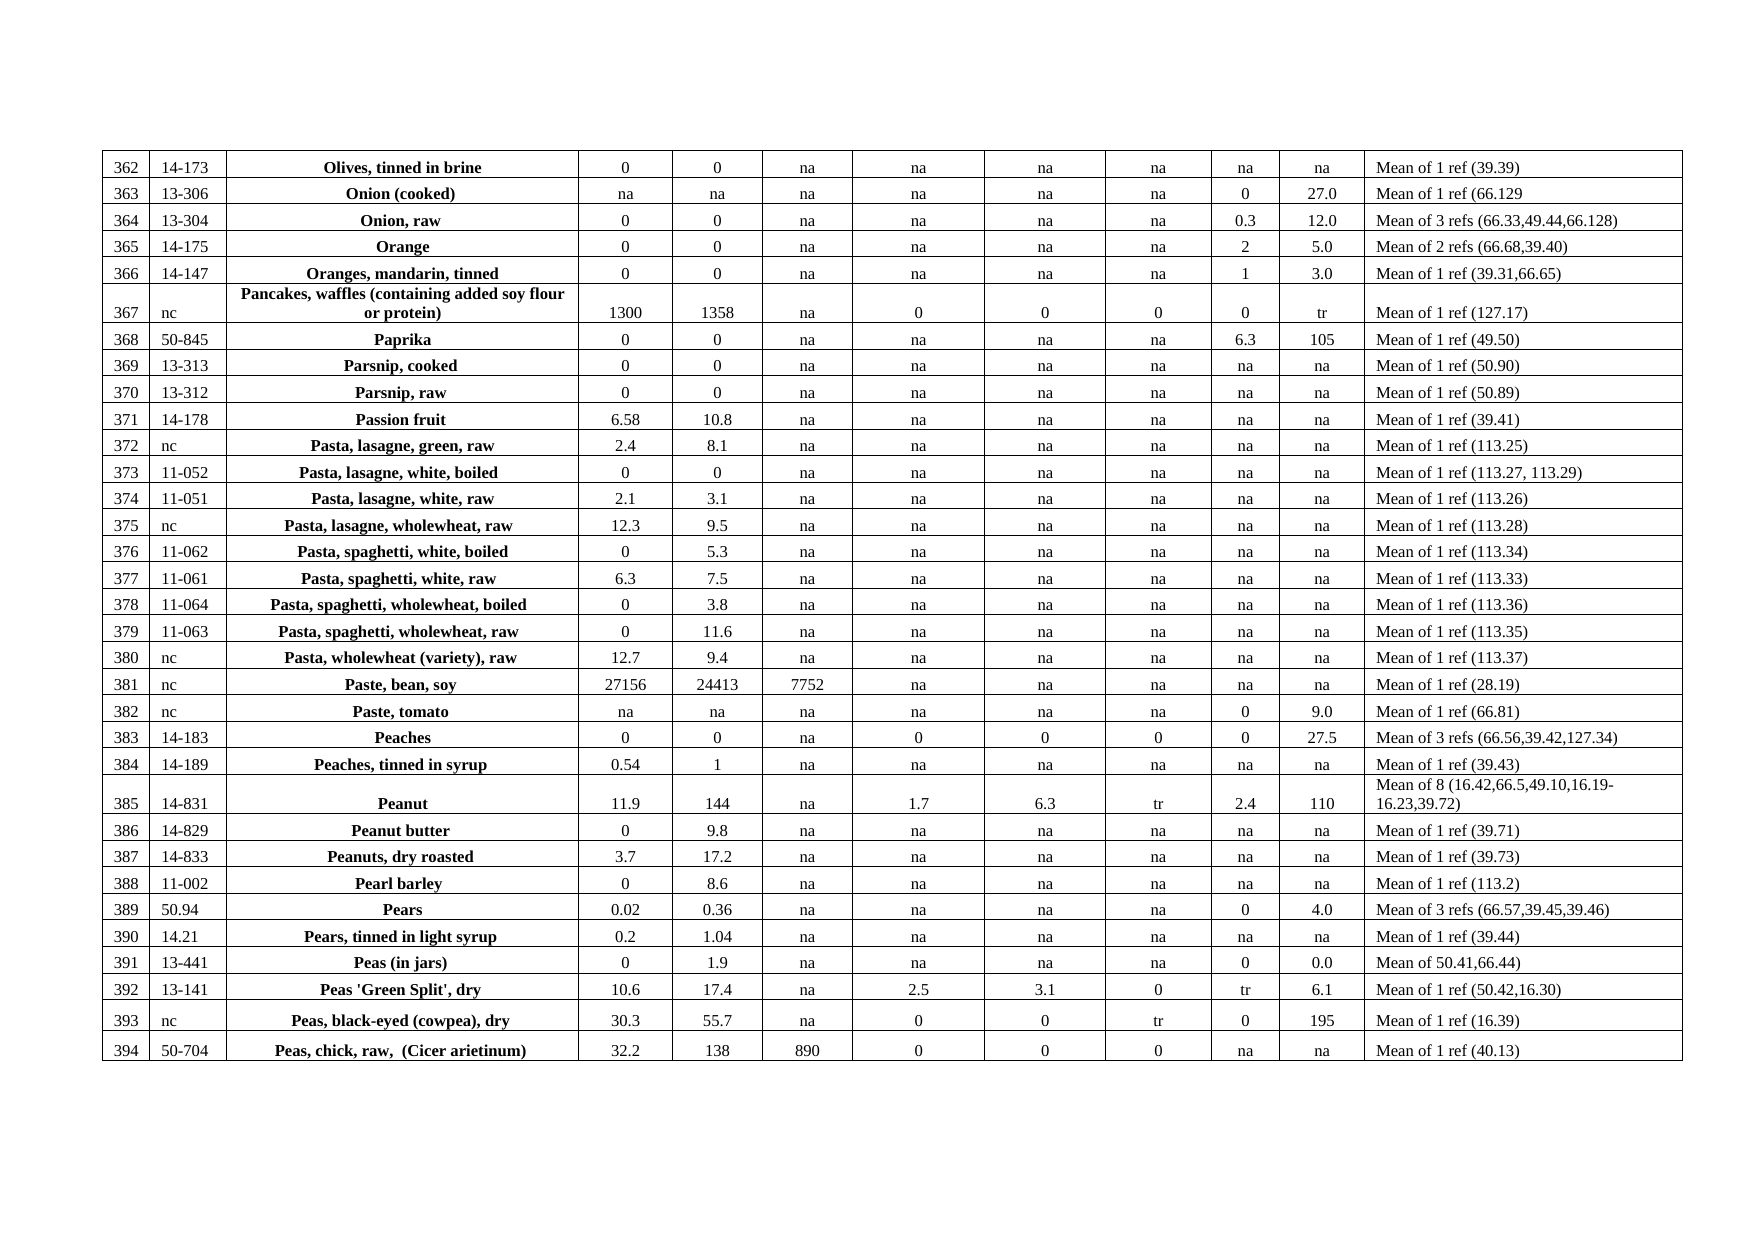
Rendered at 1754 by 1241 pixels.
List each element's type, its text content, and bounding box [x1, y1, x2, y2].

table_cell na [853, 841, 984, 866]
table_cell 382 [103, 695, 149, 721]
table_cell 0 [1212, 178, 1279, 203]
table_cell 389 [103, 894, 149, 919]
table_cell 1.04 [673, 920, 762, 946]
table_cell nc [150, 509, 226, 535]
table_cell 14-175 [150, 231, 226, 256]
table_cell 1358 [673, 284, 762, 322]
table_cell 0 [1106, 722, 1211, 747]
table_cell Mean of 1 ref (50.90) [1365, 350, 1682, 375]
table_cell na [985, 814, 1105, 840]
table_cell Peanut [227, 775, 578, 813]
table_cell Mean of 2 refs (66.68,39.40) [1365, 231, 1682, 256]
table_cell na [985, 231, 1105, 256]
table_cell 0 [985, 722, 1105, 747]
table_cell na [763, 1000, 852, 1030]
table_cell na [1280, 589, 1364, 614]
table_cell 6.3 [985, 775, 1105, 813]
table_cell 0 [579, 204, 672, 230]
table_cell Orange [227, 231, 578, 256]
table_cell Pasta, lasagne, green, raw [227, 430, 578, 455]
table_cell Pasta, lasagne, white, raw [227, 483, 578, 508]
table_cell na [1106, 483, 1211, 508]
table_cell Peas 'Green Split', dry [227, 974, 578, 999]
table_cell 378 [103, 589, 149, 614]
table_cell 0 [579, 323, 672, 349]
table_cell na [1280, 430, 1364, 455]
table_cell 370 [103, 376, 149, 402]
table_cell 3.8 [673, 589, 762, 614]
table_cell na [985, 456, 1105, 482]
table_cell 14-178 [150, 403, 226, 428]
table_cell 9.4 [673, 642, 762, 667]
table_cell na [853, 669, 984, 694]
table_cell na [673, 695, 762, 721]
table_cell Mean of 8 (16.42,66.5,49.10,16.19-16.23,39.72) [1365, 775, 1682, 813]
table_cell 0 [1212, 722, 1279, 747]
table_cell 14-831 [150, 775, 226, 813]
table_cell na [853, 615, 984, 641]
table_cell tr [1212, 974, 1279, 999]
table_cell na [1106, 920, 1211, 946]
table_cell na [853, 562, 984, 588]
table_cell 27.5 [1280, 722, 1364, 747]
table_cell Mean of 1 ref (39.41) [1365, 403, 1682, 428]
table_cell na [763, 814, 852, 840]
table_cell na [1212, 1031, 1279, 1060]
table_cell Mean of 1 ref (113.33) [1365, 562, 1682, 588]
table_cell na [853, 204, 984, 230]
table_cell na [1106, 562, 1211, 588]
table_cell na [763, 920, 852, 946]
table_cell na [985, 642, 1105, 667]
table_cell 14-147 [150, 257, 226, 283]
table_cell na [853, 642, 984, 667]
table_cell nc [150, 284, 226, 322]
table_cell na [763, 231, 852, 256]
table_cell Mean of 1 ref (113.37) [1365, 642, 1682, 667]
table_cell Pearl barley [227, 867, 578, 893]
table_cell Mean of 1 ref (113.34) [1365, 536, 1682, 561]
table_cell 11-064 [150, 589, 226, 614]
table_cell na [1212, 748, 1279, 774]
table_cell na [763, 642, 852, 667]
table_cell 0 [1212, 894, 1279, 919]
table_cell na [985, 669, 1105, 694]
table_cell na [1212, 151, 1279, 177]
table_cell na [1280, 350, 1364, 375]
table_cell Peanut butter [227, 814, 578, 840]
table_cell 2.4 [1212, 775, 1279, 813]
table_cell 364 [103, 204, 149, 230]
table_cell na [853, 350, 984, 375]
table_cell Paste, bean, soy [227, 669, 578, 694]
table_cell 11-061 [150, 562, 226, 588]
table_cell Peas (in jars) [227, 947, 578, 972]
table_cell Paste, tomato [227, 695, 578, 721]
table_cell 5.0 [1280, 231, 1364, 256]
table_cell na [1212, 376, 1279, 402]
table_cell na [1280, 814, 1364, 840]
table_cell na [1280, 615, 1364, 641]
table_cell 144 [673, 775, 762, 813]
table_cell Mean of 1 ref (49.50) [1365, 323, 1682, 349]
table_cell na [853, 483, 984, 508]
table_cell Mean of 1 ref (40.13) [1365, 1031, 1682, 1060]
table_cell na [985, 562, 1105, 588]
table_cell 1.9 [673, 947, 762, 972]
table_cell Peas, black-eyed (cowpea), dry [227, 1000, 578, 1030]
table_cell Mean of 1 ref (28.19) [1365, 669, 1682, 694]
table_cell na [763, 867, 852, 893]
table_cell na [985, 841, 1105, 866]
table_cell na [1212, 403, 1279, 428]
table_cell na [985, 151, 1105, 177]
table_cell Mean of 1 ref (39.44) [1365, 920, 1682, 946]
table_cell na [853, 814, 984, 840]
table_cell Oranges, mandarin, tinned [227, 257, 578, 283]
table_cell na [985, 615, 1105, 641]
table_cell na [853, 257, 984, 283]
table_cell na [853, 151, 984, 177]
table_cell Mean of 3 refs (66.56,39.42,127.34) [1365, 722, 1682, 747]
table_cell Pasta, spaghetti, wholewheat, boiled [227, 589, 578, 614]
table_cell Pasta, lasagne, white, boiled [227, 456, 578, 482]
table_cell 14-829 [150, 814, 226, 840]
table_cell 0 [579, 350, 672, 375]
table_cell 383 [103, 722, 149, 747]
table_cell na [1280, 1031, 1364, 1060]
table_cell Mean of 1 ref (113.2) [1365, 867, 1682, 893]
table_cell na [1106, 430, 1211, 455]
table_cell 0 [1212, 947, 1279, 972]
table_cell na [853, 509, 984, 535]
table_cell na [1212, 562, 1279, 588]
table_cell 11-063 [150, 615, 226, 641]
table_cell 9.5 [673, 509, 762, 535]
table_cell 0 [985, 284, 1105, 322]
table_cell 11.9 [579, 775, 672, 813]
table_cell na [985, 947, 1105, 972]
table_cell na [985, 748, 1105, 774]
table_cell Mean of 1 ref (39.71) [1365, 814, 1682, 840]
table_cell 394 [103, 1031, 149, 1060]
table_cell na [1106, 178, 1211, 203]
table_cell 0 [673, 456, 762, 482]
table_cell na [763, 376, 852, 402]
table_cell na [853, 867, 984, 893]
table_cell na [853, 695, 984, 721]
table_cell Mean of 1 ref (39.43) [1365, 748, 1682, 774]
table_cell 13-441 [150, 947, 226, 972]
table_cell na [853, 178, 984, 203]
table_cell 0 [579, 814, 672, 840]
table_cell na [1106, 669, 1211, 694]
table_cell Mean of 1 ref (113.35) [1365, 615, 1682, 641]
table_cell 50.94 [150, 894, 226, 919]
table_cell na [763, 456, 852, 482]
table_cell na [853, 589, 984, 614]
table_cell na [985, 867, 1105, 893]
table_cell 6.1 [1280, 974, 1364, 999]
table_cell Mean of 3 refs (66.57,39.45,39.46) [1365, 894, 1682, 919]
table_cell Pasta, spaghetti, white, boiled [227, 536, 578, 561]
table_cell na [1280, 748, 1364, 774]
table_cell na [985, 350, 1105, 375]
table_cell na [1106, 257, 1211, 283]
table_cell tr [1106, 1000, 1211, 1030]
table_cell na [853, 231, 984, 256]
table_cell 0 [579, 151, 672, 177]
table_cell 0 [579, 536, 672, 561]
table_cell na [1212, 350, 1279, 375]
table_cell Peanuts, dry roasted [227, 841, 578, 866]
table_cell 0 [579, 257, 672, 283]
table_cell Mean of 1 ref (113.25) [1365, 430, 1682, 455]
table_cell na [1212, 483, 1279, 508]
table_cell na [985, 178, 1105, 203]
table_cell na [763, 350, 852, 375]
table_cell Peaches [227, 722, 578, 747]
table_cell na [1280, 642, 1364, 667]
table_cell 50-704 [150, 1031, 226, 1060]
table_cell na [985, 920, 1105, 946]
table_cell na [763, 722, 852, 747]
table_cell na [763, 974, 852, 999]
table_cell na [985, 323, 1105, 349]
table_cell Mean of 1 ref (50.89) [1365, 376, 1682, 402]
table_cell 13-313 [150, 350, 226, 375]
table_cell Mean of 1 ref (113.28) [1365, 509, 1682, 535]
table_cell 372 [103, 430, 149, 455]
table_cell 10.6 [579, 974, 672, 999]
table_cell na [1212, 456, 1279, 482]
table_cell 3.1 [985, 974, 1105, 999]
table_cell 0 [579, 589, 672, 614]
table_cell na [763, 284, 852, 322]
table_cell 14-173 [150, 151, 226, 177]
table_cell 7752 [763, 669, 852, 694]
table_cell 0 [673, 350, 762, 375]
table_cell 138 [673, 1031, 762, 1060]
table_cell 379 [103, 615, 149, 641]
table_cell tr [1280, 284, 1364, 322]
table_cell 9.8 [673, 814, 762, 840]
table_cell 367 [103, 284, 149, 322]
table_cell 3.1 [673, 483, 762, 508]
table_cell na [853, 430, 984, 455]
table_cell 0 [1212, 695, 1279, 721]
table_cell 0 [1106, 284, 1211, 322]
table_cell na [853, 323, 984, 349]
table_cell 0 [673, 151, 762, 177]
table_cell 393 [103, 1000, 149, 1030]
table_cell 390 [103, 920, 149, 946]
table_cell 6.3 [1212, 323, 1279, 349]
table_cell 387 [103, 841, 149, 866]
table_cell na [853, 947, 984, 972]
table_cell 17.4 [673, 974, 762, 999]
table_cell Mean of 1 ref (66.81) [1365, 695, 1682, 721]
table_cell 12.7 [579, 642, 672, 667]
table_cell 0 [673, 722, 762, 747]
table_cell na [763, 562, 852, 588]
table_cell na [763, 589, 852, 614]
table_cell 384 [103, 748, 149, 774]
table_cell na [673, 178, 762, 203]
table_cell 362 [103, 151, 149, 177]
table_cell 30.3 [579, 1000, 672, 1030]
table_cell 368 [103, 323, 149, 349]
table_cell 14-833 [150, 841, 226, 866]
table_cell nc [150, 642, 226, 667]
table_cell na [763, 403, 852, 428]
table_cell na [1280, 509, 1364, 535]
table_cell na [1212, 430, 1279, 455]
table_cell 0 [579, 615, 672, 641]
table_cell 376 [103, 536, 149, 561]
table_cell na [985, 536, 1105, 561]
table_cell na [1106, 231, 1211, 256]
table_cell nc [150, 430, 226, 455]
table_cell na [1212, 867, 1279, 893]
table_cell 363 [103, 178, 149, 203]
table_cell na [579, 695, 672, 721]
table_cell na [1212, 841, 1279, 866]
table_cell na [763, 151, 852, 177]
table_cell 385 [103, 775, 149, 813]
table_cell na [1106, 615, 1211, 641]
table_cell na [985, 430, 1105, 455]
table_cell 0.02 [579, 894, 672, 919]
table_cell Paprika [227, 323, 578, 349]
table_cell na [1280, 841, 1364, 866]
table_cell na [763, 947, 852, 972]
table_cell na [853, 920, 984, 946]
table_cell 13-306 [150, 178, 226, 203]
table_cell na [1106, 894, 1211, 919]
table_cell 0 [579, 231, 672, 256]
table_cell 0 [579, 376, 672, 402]
table_cell na [1212, 669, 1279, 694]
table_cell 0 [579, 722, 672, 747]
table_cell 0 [673, 204, 762, 230]
table_cell 0 [985, 1000, 1105, 1030]
table_cell 0 [673, 323, 762, 349]
table_cell 0.36 [673, 894, 762, 919]
table_cell Mean of 1 ref (113.36) [1365, 589, 1682, 614]
table_cell na [853, 536, 984, 561]
table_cell na [763, 536, 852, 561]
table_cell 0.54 [579, 748, 672, 774]
table_cell na [1280, 669, 1364, 694]
table_cell Pears [227, 894, 578, 919]
table_cell na [1106, 642, 1211, 667]
table_cell 11-062 [150, 536, 226, 561]
table_cell na [985, 403, 1105, 428]
table_cell 27156 [579, 669, 672, 694]
table_cell na [1212, 814, 1279, 840]
table_cell na [1280, 403, 1364, 428]
table_cell 13-304 [150, 204, 226, 230]
table_cell 11.6 [673, 615, 762, 641]
table_cell na [985, 257, 1105, 283]
table_cell na [985, 483, 1105, 508]
table_cell Pasta, wholewheat (variety), raw [227, 642, 578, 667]
table_cell 0 [853, 1031, 984, 1060]
table_cell na [985, 509, 1105, 535]
table_cell 0.3 [1212, 204, 1279, 230]
table_cell na [763, 430, 852, 455]
table_cell Peaches, tinned in syrup [227, 748, 578, 774]
table_cell 374 [103, 483, 149, 508]
table_cell 0 [1212, 284, 1279, 322]
table_cell na [763, 695, 852, 721]
table_cell 377 [103, 562, 149, 588]
table_cell 0 [1106, 974, 1211, 999]
table_cell 373 [103, 456, 149, 482]
table_cell 11-052 [150, 456, 226, 482]
table_cell 10.8 [673, 403, 762, 428]
table_cell Pasta, spaghetti, wholewheat, raw [227, 615, 578, 641]
table_cell 1300 [579, 284, 672, 322]
table_cell 7.5 [673, 562, 762, 588]
table_cell Peas, chick, raw, (Cicer arietinum) [227, 1031, 578, 1060]
table_cell Mean of 1 ref (39.31,66.65) [1365, 257, 1682, 283]
table_cell na [1280, 151, 1364, 177]
table_cell 365 [103, 231, 149, 256]
table_cell na [1106, 947, 1211, 972]
table_cell 0 [1106, 1031, 1211, 1060]
table_cell 24413 [673, 669, 762, 694]
table_cell na [763, 615, 852, 641]
table_cell na [763, 894, 852, 919]
table_cell 2 [1212, 231, 1279, 256]
table_cell na [1280, 483, 1364, 508]
table_cell 1 [1212, 257, 1279, 283]
table_cell na [1106, 695, 1211, 721]
table_cell 0 [673, 257, 762, 283]
table_cell 0 [853, 722, 984, 747]
table_cell Mean of 1 ref (66.129 [1365, 178, 1682, 203]
table_cell 14.21 [150, 920, 226, 946]
table_cell 6.3 [579, 562, 672, 588]
table_cell na [853, 748, 984, 774]
table_cell Mean of 3 refs (66.33,49.44,66.128) [1365, 204, 1682, 230]
table_cell Mean of 1 ref (113.26) [1365, 483, 1682, 508]
table_cell na [763, 204, 852, 230]
table_cell 392 [103, 974, 149, 999]
table_cell 0 [579, 867, 672, 893]
table_cell na [1212, 509, 1279, 535]
table_cell na [1280, 562, 1364, 588]
table_cell 6.58 [579, 403, 672, 428]
table_cell na [1106, 376, 1211, 402]
table_cell na [579, 178, 672, 203]
table_cell 366 [103, 257, 149, 283]
table_cell na [1106, 841, 1211, 866]
table_cell na [1212, 589, 1279, 614]
table_cell na [985, 894, 1105, 919]
table_cell na [1106, 403, 1211, 428]
table_cell na [1106, 350, 1211, 375]
table_cell na [1106, 536, 1211, 561]
table_cell 195 [1280, 1000, 1364, 1030]
table_cell Mean of 1 ref (39.73) [1365, 841, 1682, 866]
table_cell 110 [1280, 775, 1364, 813]
table_cell na [985, 376, 1105, 402]
table_cell 1.7 [853, 775, 984, 813]
table_cell Parsnip, cooked [227, 350, 578, 375]
table_cell 3.7 [579, 841, 672, 866]
table_cell na [763, 748, 852, 774]
table_cell 2.4 [579, 430, 672, 455]
table_cell na [1106, 323, 1211, 349]
table_cell na [853, 894, 984, 919]
table_cell Pancakes, waffles (containing added soy flour or protein) [227, 284, 578, 322]
table_cell 0.0 [1280, 947, 1364, 972]
table_cell 12.0 [1280, 204, 1364, 230]
table_cell 105 [1280, 323, 1364, 349]
table_cell 32.2 [579, 1031, 672, 1060]
table_cell 0 [673, 231, 762, 256]
table_cell 386 [103, 814, 149, 840]
table_cell Pasta, spaghetti, white, raw [227, 562, 578, 588]
table_cell 2.1 [579, 483, 672, 508]
table_cell 14-189 [150, 748, 226, 774]
table_cell 12.3 [579, 509, 672, 535]
table_cell 3.0 [1280, 257, 1364, 283]
table_cell na [1106, 456, 1211, 482]
table_cell 13-141 [150, 974, 226, 999]
table_cell nc [150, 1000, 226, 1030]
table_cell na [1106, 509, 1211, 535]
table_cell na [1212, 920, 1279, 946]
table_cell 11-002 [150, 867, 226, 893]
table_cell 0.2 [579, 920, 672, 946]
table_cell 8.6 [673, 867, 762, 893]
table_cell na [763, 178, 852, 203]
table_cell 381 [103, 669, 149, 694]
table_cell Mean of 1 ref (39.39) [1365, 151, 1682, 177]
table_cell na [763, 775, 852, 813]
table_cell 388 [103, 867, 149, 893]
table_cell na [853, 376, 984, 402]
table_cell 17.2 [673, 841, 762, 866]
table_cell na [985, 204, 1105, 230]
table_cell na [763, 841, 852, 866]
table_cell 50-845 [150, 323, 226, 349]
table_cell 11-051 [150, 483, 226, 508]
table_cell na [1280, 920, 1364, 946]
table_cell 890 [763, 1031, 852, 1060]
table_cell Parsnip, raw [227, 376, 578, 402]
table_cell 0 [673, 376, 762, 402]
table_cell Pears, tinned in light syrup [227, 920, 578, 946]
table_cell na [853, 456, 984, 482]
table_cell na [1280, 456, 1364, 482]
table_cell na [985, 589, 1105, 614]
table_cell 380 [103, 642, 149, 667]
table_cell na [1106, 204, 1211, 230]
table_cell 9.0 [1280, 695, 1364, 721]
table_cell Onion, raw [227, 204, 578, 230]
table_cell 0 [1212, 1000, 1279, 1030]
table_cell Onion (cooked) [227, 178, 578, 203]
table_cell 14-183 [150, 722, 226, 747]
table_cell na [853, 403, 984, 428]
table_cell na [1280, 867, 1364, 893]
table_cell 2.5 [853, 974, 984, 999]
table_cell na [763, 483, 852, 508]
table_cell 371 [103, 403, 149, 428]
table_cell 1 [673, 748, 762, 774]
table_cell 55.7 [673, 1000, 762, 1030]
table_cell Pasta, lasagne, wholewheat, raw [227, 509, 578, 535]
table_cell Olives, tinned in brine [227, 151, 578, 177]
table_cell 369 [103, 350, 149, 375]
table_cell 27.0 [1280, 178, 1364, 203]
table_cell na [1106, 867, 1211, 893]
table_cell Mean of 1 ref (113.27, 113.29) [1365, 456, 1682, 482]
table_cell tr [1106, 775, 1211, 813]
table_cell na [763, 323, 852, 349]
table_cell 0 [853, 1000, 984, 1030]
table_cell na [1106, 589, 1211, 614]
table_cell 0 [579, 456, 672, 482]
table_cell 4.0 [1280, 894, 1364, 919]
table_cell na [1106, 814, 1211, 840]
table_cell na [1212, 615, 1279, 641]
table_cell Mean of 1 ref (127.17) [1365, 284, 1682, 322]
table_cell 8.1 [673, 430, 762, 455]
table_cell 5.3 [673, 536, 762, 561]
table_cell 391 [103, 947, 149, 972]
table_cell na [763, 257, 852, 283]
table_cell na [1212, 536, 1279, 561]
table_cell Passion fruit [227, 403, 578, 428]
table_cell na [1106, 151, 1211, 177]
table_cell 13-312 [150, 376, 226, 402]
table_cell Mean of 1 ref (50.42,16.30) [1365, 974, 1682, 999]
table_cell Mean of 50.41,66.44) [1365, 947, 1682, 972]
table_cell nc [150, 695, 226, 721]
table_cell nc [150, 669, 226, 694]
table_cell na [1106, 748, 1211, 774]
table_cell na [1280, 376, 1364, 402]
table_cell na [1280, 536, 1364, 561]
table_cell 375 [103, 509, 149, 535]
table_cell na [763, 509, 852, 535]
table_cell Mean of 1 ref (16.39) [1365, 1000, 1682, 1030]
table_cell na [1212, 642, 1279, 667]
table_cell 0 [579, 947, 672, 972]
table_cell 0 [853, 284, 984, 322]
table_cell na [985, 695, 1105, 721]
table_cell 0 [985, 1031, 1105, 1060]
